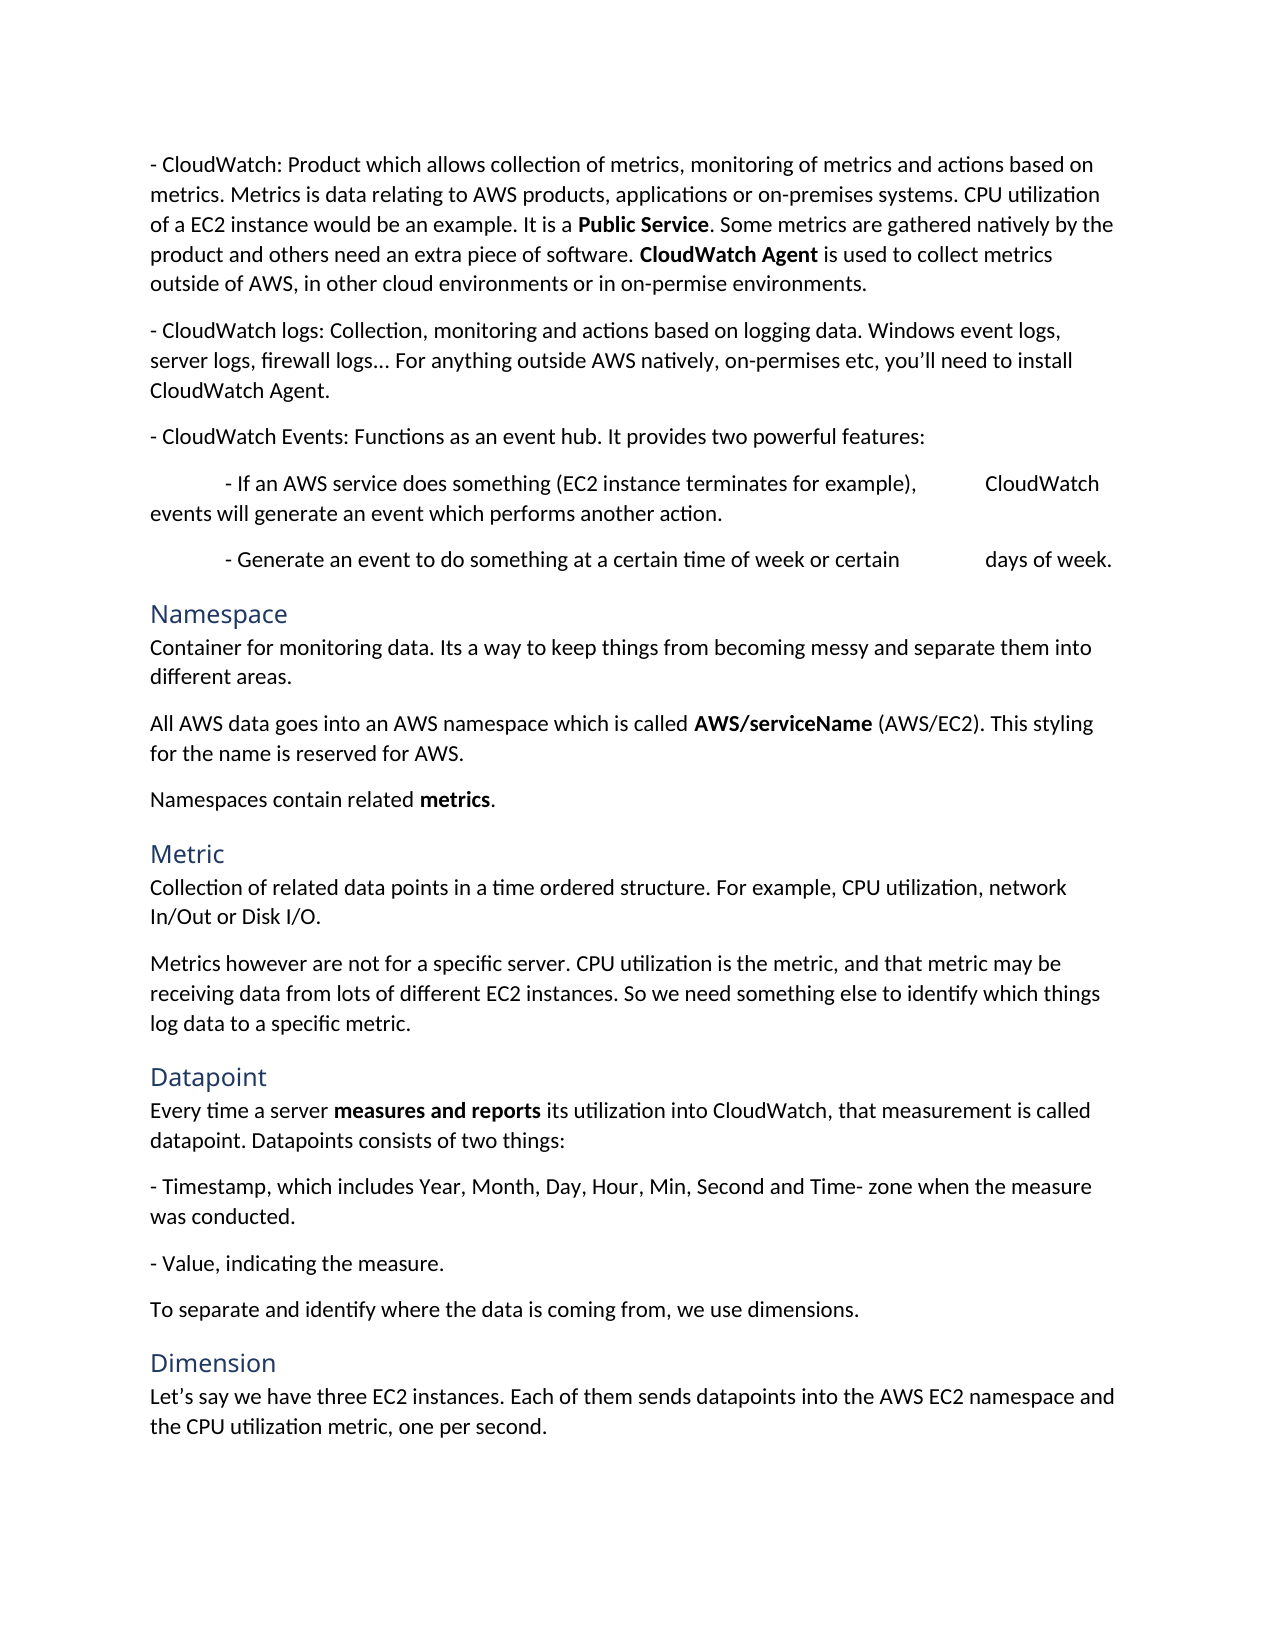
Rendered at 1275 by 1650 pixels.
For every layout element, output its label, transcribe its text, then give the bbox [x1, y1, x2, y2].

text - Generate an event to do something at a certain time of week or certain days of week. [150, 546, 1125, 573]
text - Value, indicating the measure. [150, 1249, 1125, 1277]
subtitle Namespace [150, 596, 1125, 630]
text Collection of related data points in a time ordered structure. For example, CPU utilization, network In/Out or Disk I/O. [150, 873, 1125, 931]
text All AWS data goes into an AWS namespace which is called AWS/serviceName (AWS/EC2). This styling for the name is reserved for AWS. [150, 709, 1125, 767]
text Container for monitoring data. Its a way to keep things from becoming messy and separate them into different areas. [150, 633, 1125, 691]
text - CloudWatch logs: Collection, monitoring and actions based on logging data. Windows event logs, server logs, firewall logs... For anything outside AWS natively, on-permises etc, you’ll need to install CloudWatch Agent. [150, 316, 1125, 404]
subtitle Dimension [150, 1346, 1125, 1380]
text To separate and identify where the data is coming from, we use dimensions. [150, 1295, 1125, 1323]
subtitle Metric [150, 836, 1125, 870]
subtitle Datapoint [150, 1059, 1125, 1094]
text - Timestamp, which includes Year, Month, Day, Hour, Min, Second and Time- zone when the measure was conducted. [150, 1172, 1125, 1230]
text Namespaces contain related metrics. [150, 786, 1125, 813]
text Every time a server measures and reports its utilization into CloudWatch, that measurement is called datapoint. Datapoints consists of two things: [150, 1096, 1125, 1154]
text - If an AWS service does something (EC2 instance terminates for example), CloudWatch events will generate an event which performs another action. [150, 469, 1125, 527]
text - CloudWatch: Product which allows collection of metrics, monitoring of metrics and actions based on metrics. Metrics is data relating to AWS products, applications or on-premises systems. CPU utilization of a EC2 instance would be an example. It is a Public Service. Some metrics are gathered natively by the product and others need an extra piece of software. CloudWatch Agent is used to collect metrics outside of AWS, in other cloud environments or in on-permise environments. [150, 150, 1125, 298]
text Let’s say we have three EC2 instances. Each of them sends datapoints into the AWS EC2 namespace and the CPU utilization metric, one per second. [150, 1382, 1125, 1440]
text Metrics however are not for a specific server. CPU utilization is the metric, and that metric may be receiving data from lots of different EC2 instances. So we need something else to identify which things log data to a specific metric. [150, 949, 1125, 1037]
text - CloudWatch Events: Functions as an event hub. It provides two powerful features: [150, 422, 1125, 451]
